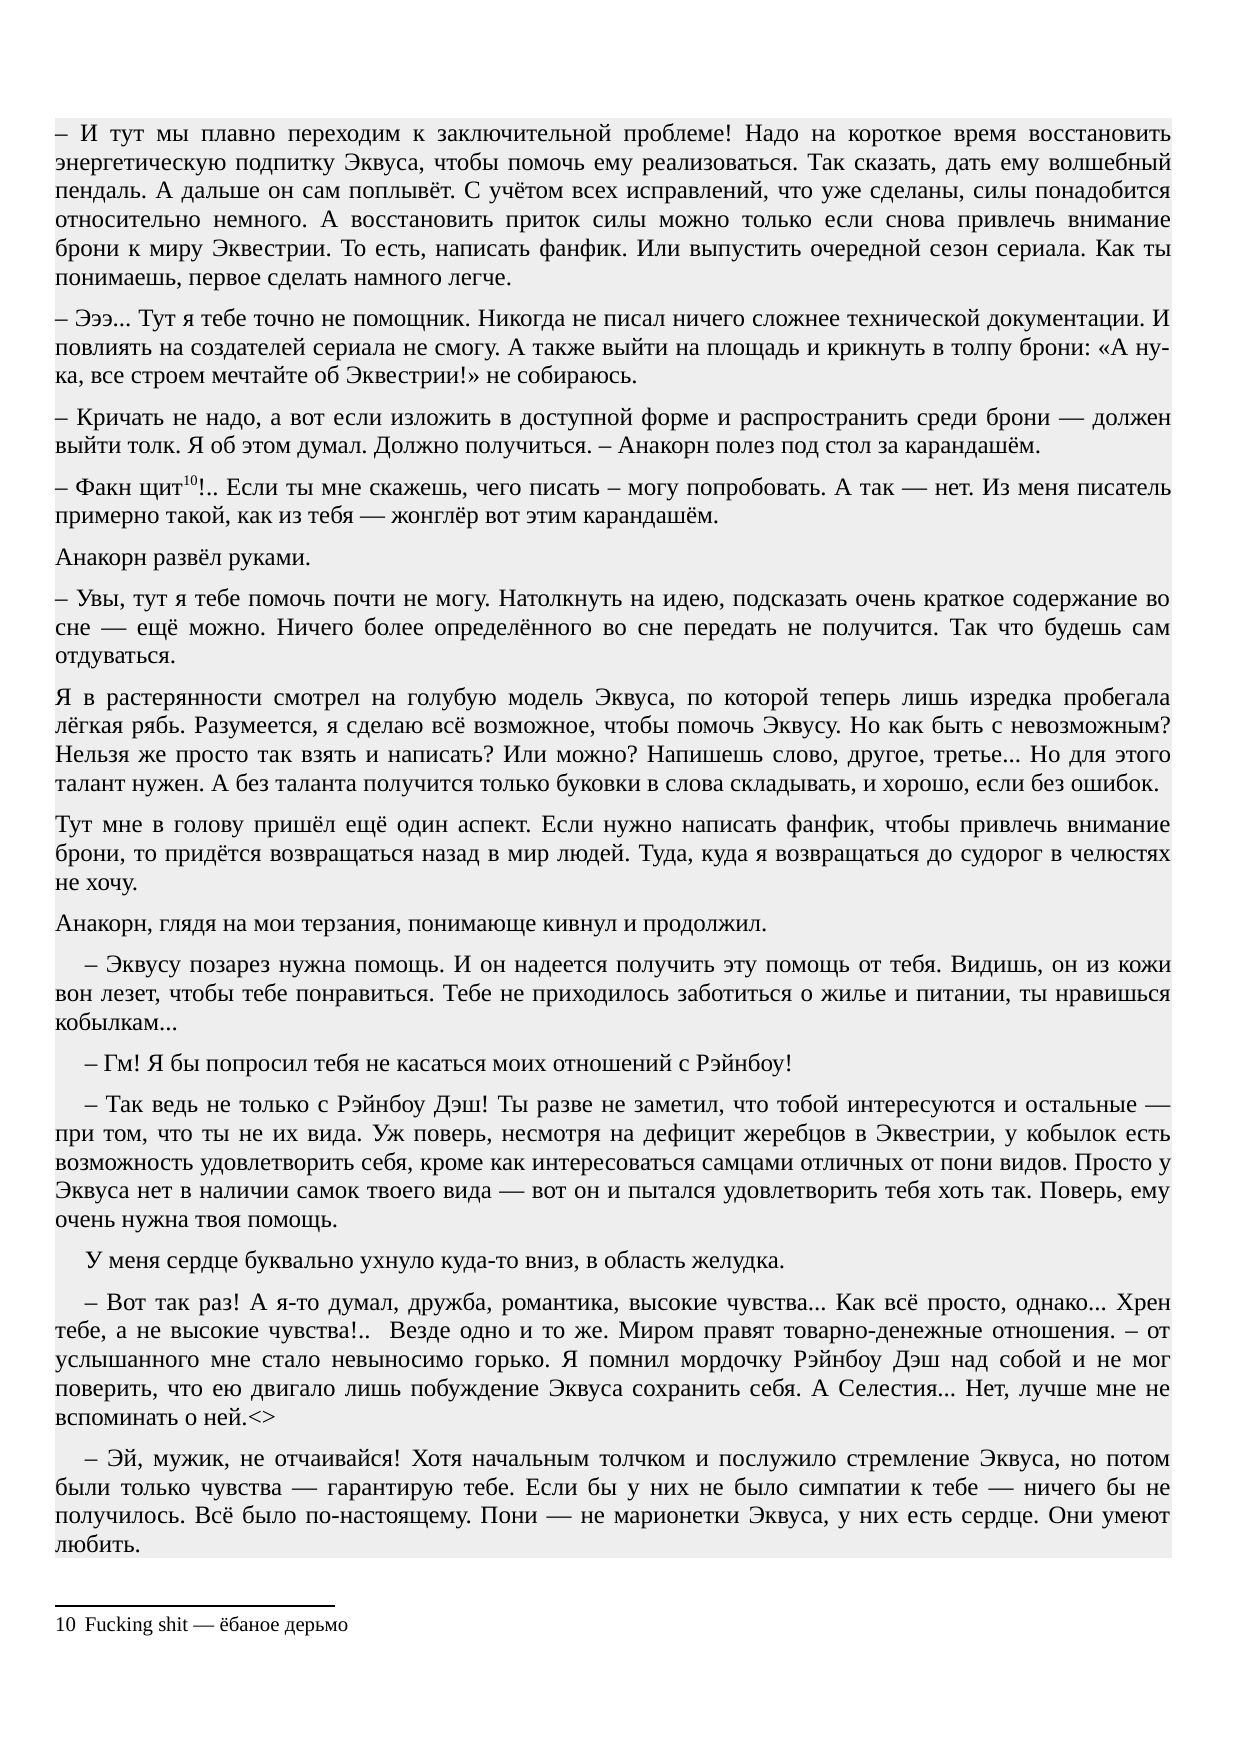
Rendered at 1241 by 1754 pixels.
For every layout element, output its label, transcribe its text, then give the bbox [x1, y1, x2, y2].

text Тут мне в голову пришёл ещё один аспект. Если нужно написать фанфик, чтобы привлечь внимание брони, то придётся возвращаться назад в мир людей. Туда, куда я возвращаться до судорог в челюстях не хочу. [55, 809, 1172, 896]
text – Вот так раз! А я-то думал, дружба, романтика, высокие чувства... Как всё просто, однако... Хрен тебе, а не высокие чувства!.. Везде одно и то же. Миром правят товарно-денежные отношения. – от услышанного мне стало невыносимо горько. Я помнил мордочку Рэйнбоу Дэш над собой и не мог поверить, что ею двигало лишь побуждение Эквуса сохранить себя. А Селестия... Нет, лучше мне не вспоминать о ней.<> [55, 1287, 1172, 1431]
text – Так ведь не только с Рэйнбоу Дэш! Ты разве не заметил, что тобой интересуются и остальные — при том, что ты не их вида. Уж поверь, несмотря на дефицит жеребцов в Эквестрии, у кобылок есть возможность удовлетворить себя, кроме как интересоваться самцами отличных от пони видов. Просто у Эквуса нет в наличии самок твоего вида — вот он и пытался удовлетворить тебя хоть так. Поверь, ему очень нужна твоя помощь. [55, 1089, 1172, 1233]
text Анакорн развёл руками. [55, 542, 1172, 571]
text – Кричать не надо, а вот если изложить в доступной форме и распространить среди брони — должен выйти толк. Я об этом думал. Должно получиться. – Анакорн полез под стол за карандашём. [55, 402, 1172, 459]
text Fucking shit — ёбаное дерьмо [55, 1612, 1172, 1636]
text У меня сердце буквально ухнуло куда-то вниз, в область желудка. [55, 1246, 1172, 1274]
text – Эй, мужик, не отчаивайся! Хотя начальным толчком и послужило стремление Эквуса, но потом были только чувства — гарантирую тебе. Если бы у них не было симпатии к тебе — ничего бы не получилось. Всё было по-настоящему. Пони — не марионетки Эквуса, у них есть сердце. Они умеют любить. [55, 1443, 1172, 1558]
text – Гм! Я бы попросил тебя не касаться моих отношений с Рэйнбоу! [55, 1048, 1172, 1077]
text – Факн щит!.. Если ты мне скажешь, чего писать – могу попробовать. А так — нет. Из меня писатель примерно такой, как из тебя — жонглёр вот этим карандашём. [55, 472, 1172, 529]
text – Эээ... Тут я тебе точно не помощник. Никогда не писал ничего сложнее технической документации. И повлиять на создателей сериала не смогу. А также выйти на площадь и крикнуть в толпу брони: «А ну-ка, все строем мечтайте об Эквестрии!» не собираюсь. [55, 303, 1172, 389]
text – Эквусу позарез нужна помощь. И он надеется получить эту помощь от тебя. Видишь, он из кожи вон лезет, чтобы тебе понравиться. Тебе не приходилось заботиться о жилье и питании, ты нравишься кобылкам... [55, 949, 1172, 1036]
text Я в растерянности смотрел на голубую модель Эквуса, по которой теперь лишь изредка пробегала лёгкая рябь. Разумеется, я сделаю всё возможное, чтобы помочь Эквусу. Но как быть с невозможным? Нельзя же просто так взять и написать? Или можно? Напишешь слово, другое, третье... Но для этого талант нужен. А без таланта получится только буковки в слова складывать, и хорошо, если без ошибок. [55, 682, 1172, 797]
text Анакорн, глядя на мои терзания, понимающе кивнул и продолжил. [55, 908, 1172, 937]
text – Увы, тут я тебе помочь почти не могу. Натолкнуть на идею, подсказать очень краткое содержание во сне — ещё можно. Ничего более определённого во сне передать не получится. Так что будешь сам отдуваться. [55, 583, 1172, 669]
text – И тут мы плавно переходим к заключительной проблеме! Надо на короткое время восстановить энергетическую подпитку Эквуса, чтобы помочь ему реализоваться. Так сказать, дать ему волшебный пендаль. А дальше он сам поплывёт. С учётом всех исправлений, что уже сделаны, силы понадобится относительно немного. А восстановить приток силы можно только если снова привлечь внимание брони к миру Эквестрии. То есть, написать фанфик. Или выпустить очередной сезон сериала. Как ты понимаешь, первое сделать намного легче. [55, 118, 1172, 291]
